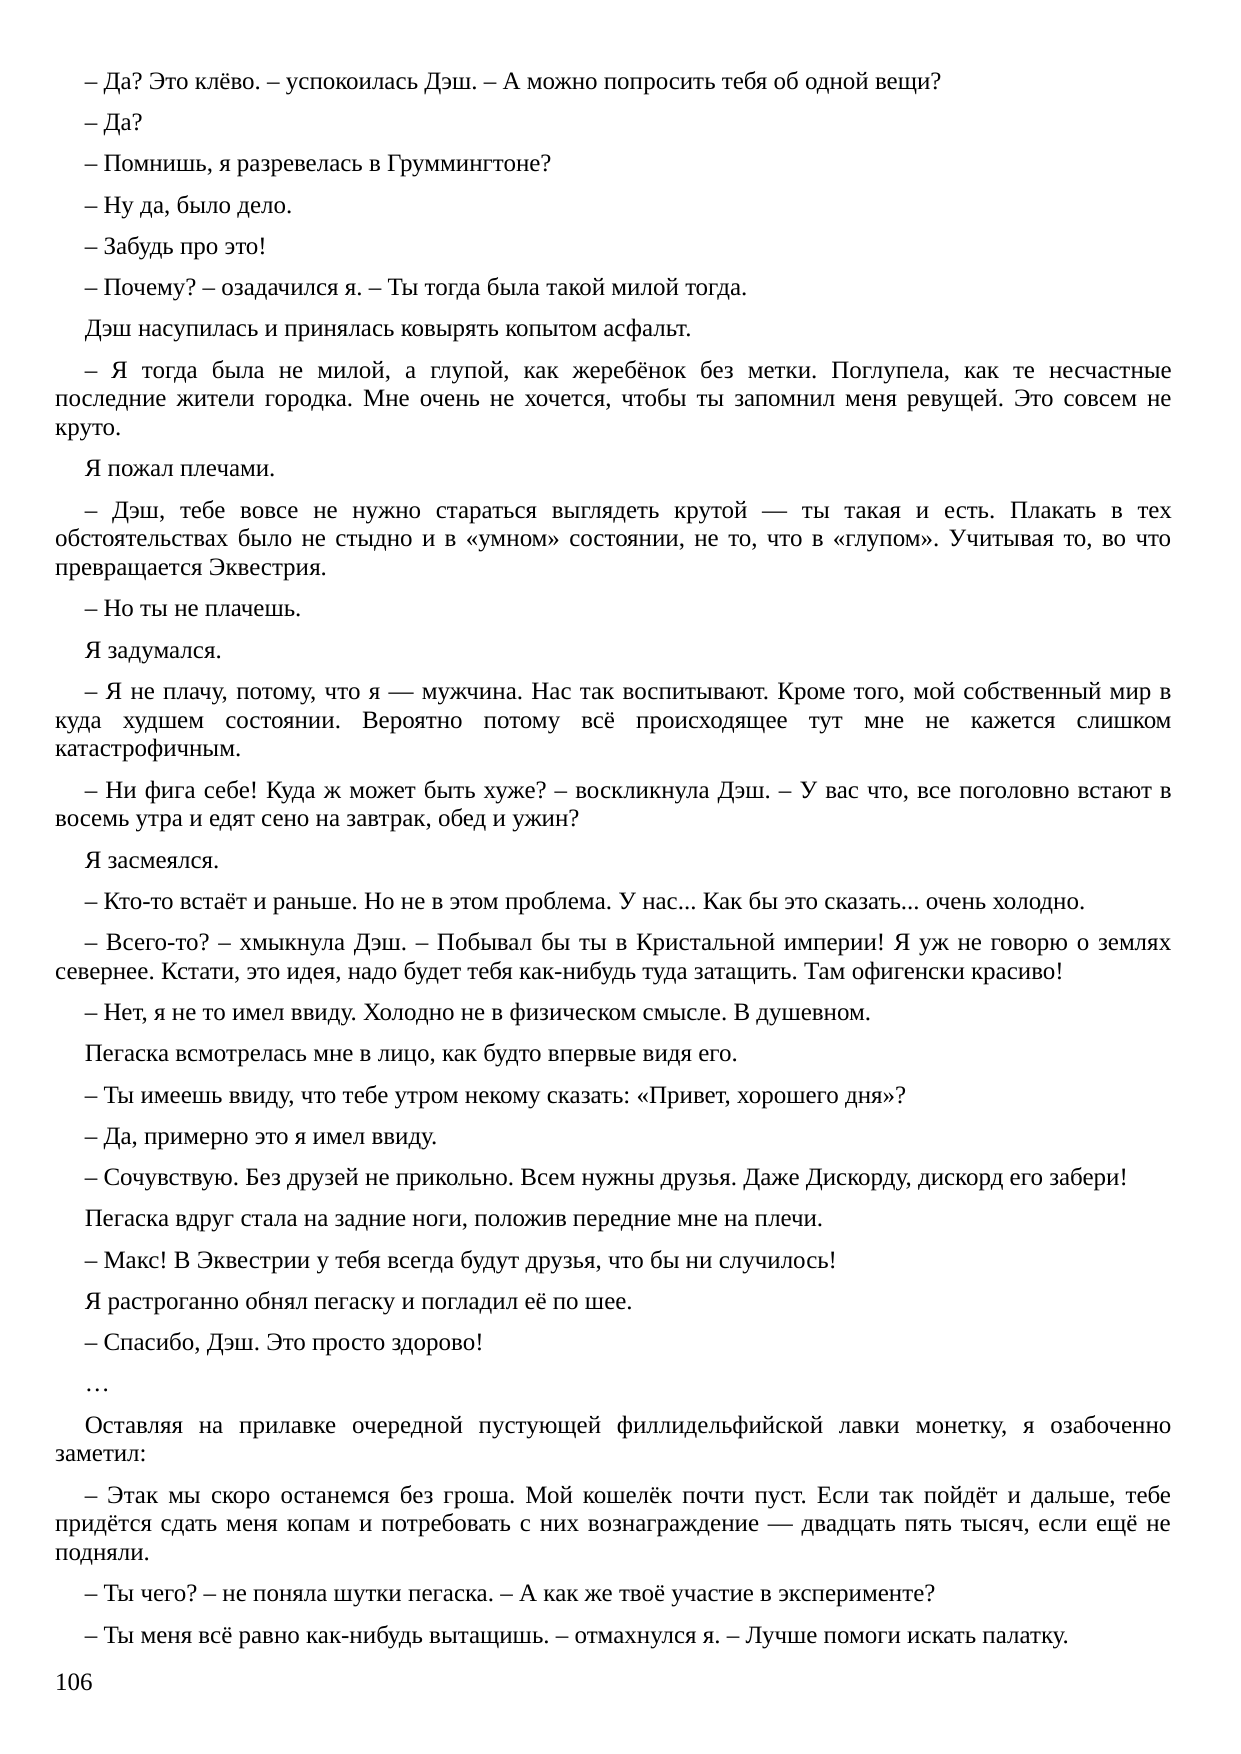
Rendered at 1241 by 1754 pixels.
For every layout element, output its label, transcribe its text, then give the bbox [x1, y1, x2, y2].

text – Ты меня всё равно как-нибудь вытащишь. – отмахнулся я. – Лучше помоги искать палатку. [55, 1620, 1173, 1648]
text Пегаска всмотрелась мне в лицо, как будто впервые видя его. [55, 1038, 1173, 1067]
text – Да? Это клёво. – успокоилась Дэш. – А можно попросить тебя об одной вещи? [55, 66, 1173, 95]
text – Я не плачу, потому, что я — мужчина. Нас так воспитывают. Кроме того, мой собственный мир в куда худшем состоянии. Вероятно потому всё происходящее тут мне не кажется слишком катастрофичным. [55, 676, 1173, 762]
text Оставляя на прилавке очередной пустующей филлидельфийской лавки монетку, я озабоченно заметил: [55, 1410, 1173, 1467]
text Я растроганно обнял пегаску и погладил её по шее. [55, 1286, 1173, 1315]
text – Почему? – озадачился я. – Ты тогда была такой милой тогда. [55, 272, 1173, 301]
text – Я тогда была не милой, а глупой, как жеребёнок без метки. Поглупела, как те несчастные последние жители городка. Мне очень не хочется, чтобы ты запомнил меня ревущей. Это совсем не круто. [55, 355, 1173, 441]
text – Дэш, тебе вовсе не нужно стараться выглядеть крутой — ты такая и есть. Плакать в тех обстоятельствах было не стыдно и в «умном» состоянии, не то, что в «глупом». Учитывая то, во что превращается Эквестрия. [55, 495, 1173, 581]
text – Кто-то встаёт и раньше. Но не в этом проблема. У нас... Как бы это сказать... очень холодно. [55, 886, 1173, 915]
text – Да? [55, 107, 1173, 136]
text – Всего-то? – хмыкнула Дэш. – Побывал бы ты в Кристальной империи! Я уж не говорю о землях севернее. Кстати, это идея, надо будет тебя как-нибудь туда затащить. Там офигенски красиво! [55, 927, 1173, 985]
text – Ни фига себе! Куда ж может быть хуже? – воскликнула Дэш. – У вас что, все поголовно встают в восемь утра и едят сено на завтрак, обед и ужин? [55, 775, 1173, 832]
text Пегаска вдруг стала на задние ноги, положив передние мне на плечи. [55, 1203, 1173, 1232]
text – Ты имеешь ввиду, что тебе утром некому сказать: «Привет, хорошего дня»? [55, 1080, 1173, 1108]
text Дэш насупилась и принялась ковырять копытом асфальт. [55, 313, 1173, 342]
text – Этак мы скоро останемся без гроша. Мой кошелёк почти пуст. Если так пойдёт и дальше, тебе придётся сдать меня копам и потребовать с них вознаграждение — двадцать пять тысяч, если ещё не подняли. [55, 1480, 1173, 1566]
text – Нет, я не то имел ввиду. Холодно не в физическом смысле. В душевном. [55, 997, 1173, 1026]
text – Ты чего? – не поняла шутки пегаска. – А как же твоё участие в эксперименте? [55, 1578, 1173, 1607]
text – Забудь про это! [55, 231, 1173, 260]
text – Но ты не плачешь. [55, 593, 1173, 622]
text Я задумался. [55, 635, 1173, 663]
text Я засмеялся. [55, 845, 1173, 873]
text – Помнишь, я разревелась в Груммингтоне? [55, 148, 1173, 177]
text … [55, 1368, 1173, 1397]
text – Макс! В Эквестрии у тебя всегда будут друзья, что бы ни случилось! [55, 1245, 1173, 1273]
text – Сочувствую. Без друзей не прикольно. Всем нужны друзья. Даже Дискорду, дискорд его забери! [55, 1162, 1173, 1191]
text – Ну да, было дело. [55, 190, 1173, 218]
text Я пожал плечами. [55, 453, 1173, 482]
text – Спасибо, Дэш. Это просто здорово! [55, 1327, 1173, 1356]
text – Да, примерно это я имел ввиду. [55, 1121, 1173, 1150]
